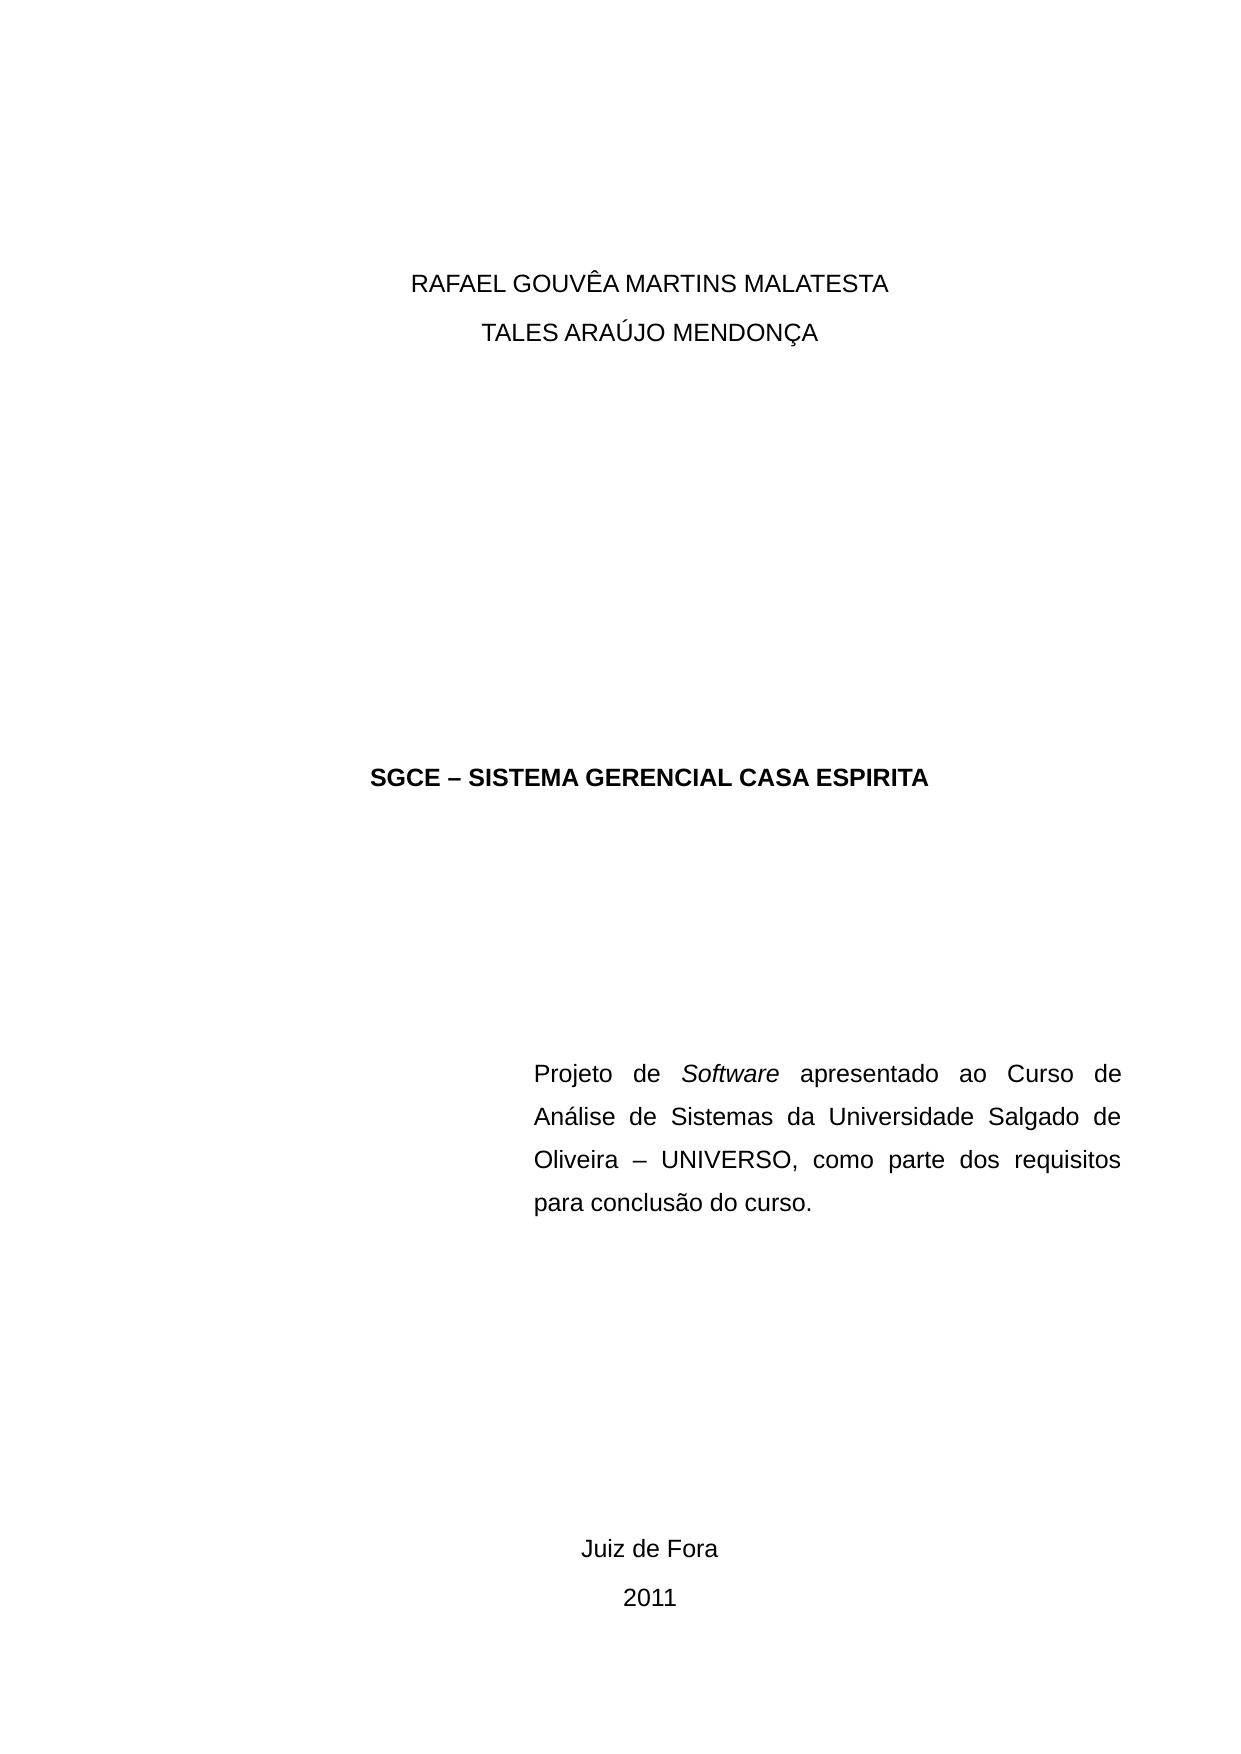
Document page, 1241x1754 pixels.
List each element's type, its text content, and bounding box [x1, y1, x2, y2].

text RAFAEL GOUVÊA MARTINS MALATESTA [177, 269, 1122, 298]
text SGCE – SISTEMA GERENCIAL CASA ESPIRITA [177, 763, 1122, 791]
text Juiz de Fora [177, 1534, 1122, 1563]
text Projeto de Software apresentado ao Curso de Análise de Sistemas da Universidade Salgado de Oliveira – UNIVERSO, como parte dos requisitos para conclusão do curso. [533, 1059, 1122, 1217]
text TALES ARAÚJO MENDONÇA [177, 318, 1122, 347]
text 2011 [177, 1583, 1122, 1612]
